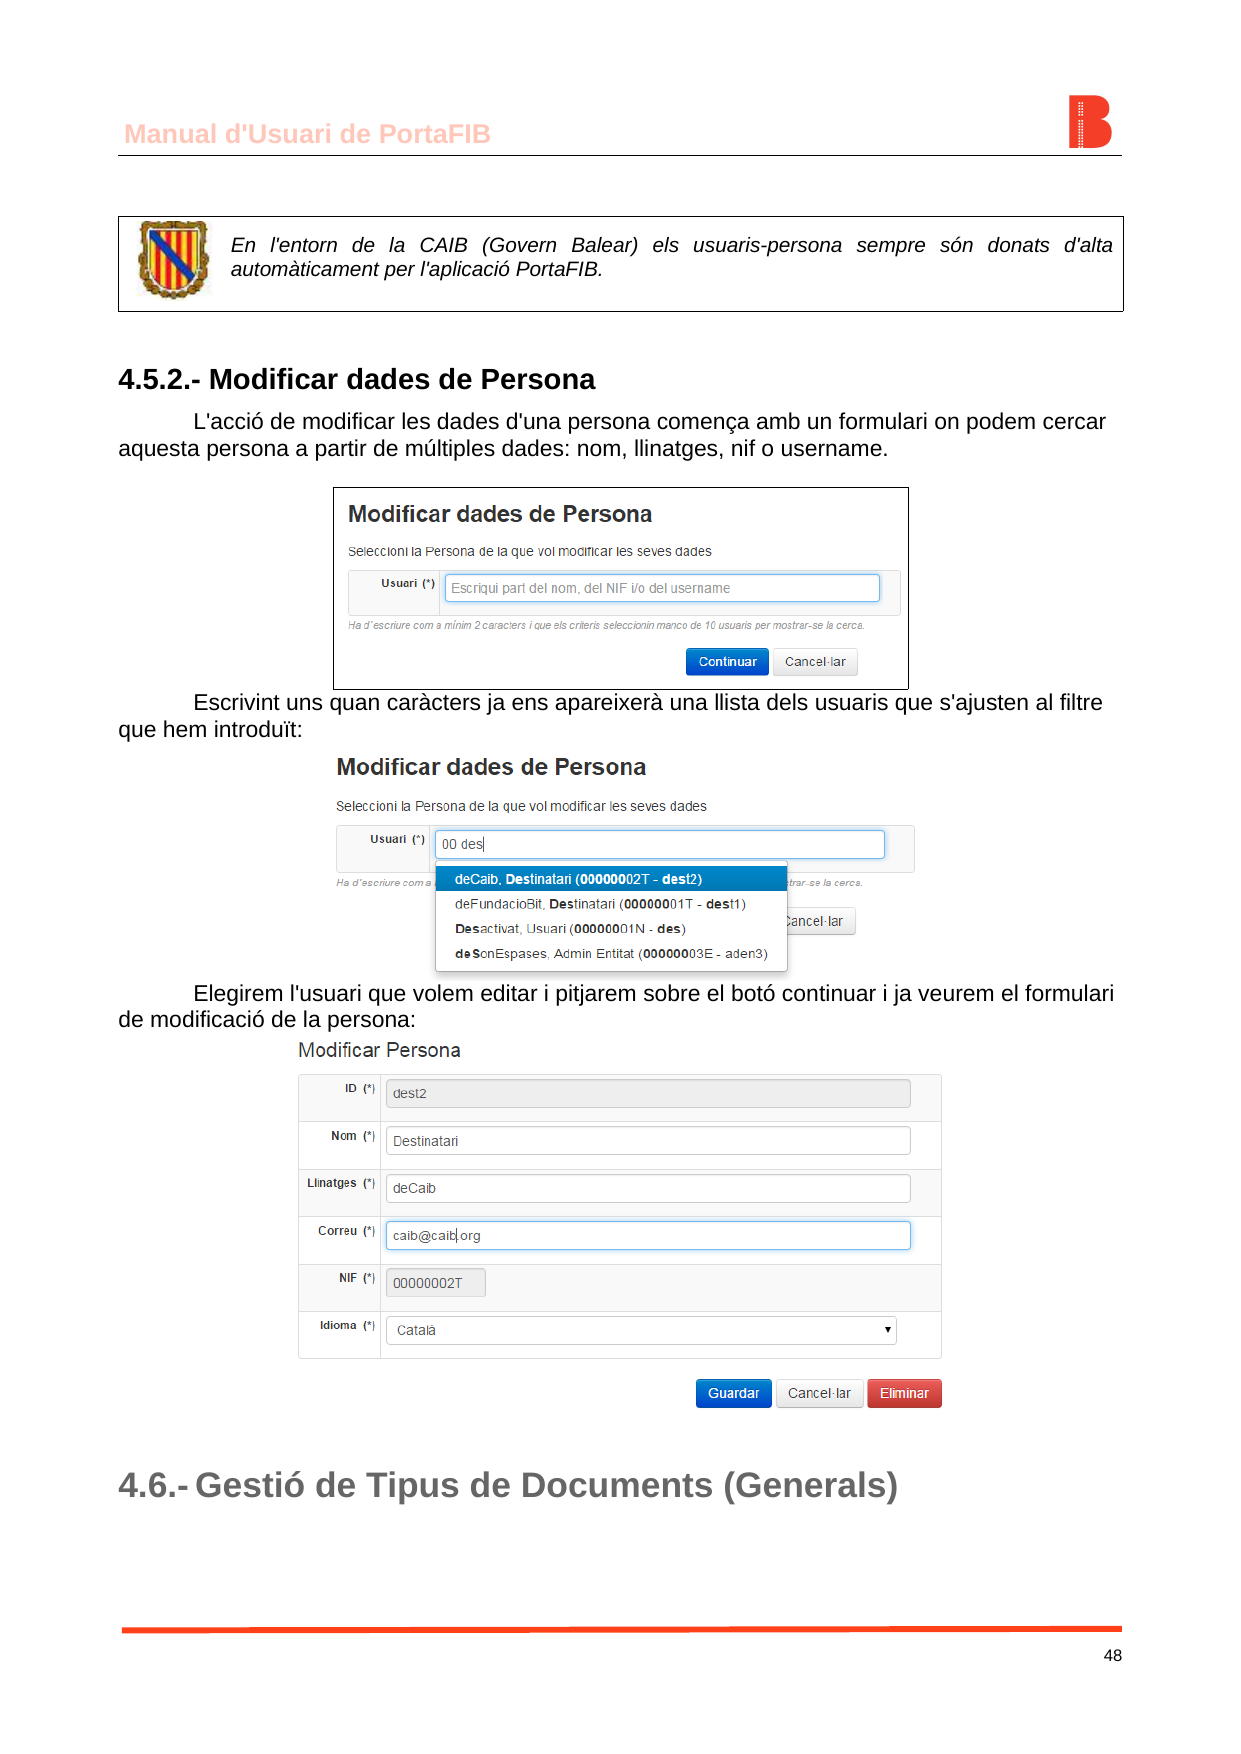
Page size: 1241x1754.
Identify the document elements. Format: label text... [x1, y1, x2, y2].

text Escrivint uns quan caràcters ja ens apareixerà una llista dels usuaris que s'ajusten al filtre que hem introduït: [118, 689, 1122, 742]
picture [134, 221, 214, 301]
picture [291, 1032, 950, 1414]
picture [321, 742, 919, 981]
subtitle Gestió de Tipus de Documents (Generals) [118, 1465, 1122, 1505]
text Elegirem l'usuari que volem editar i pitjarem sobre el botó continuar i ja veurem el formulari de modificació de la persona: [118, 980, 1122, 1033]
subtitle Modificar dades de Persona [118, 362, 1122, 396]
table_header [119, 217, 225, 311]
table_header En l'entorn de la CAIB (Govern Balear) els usuaris-persona sempre són donats d'alta automàticament per l'aplicació PortaFIB. [225, 217, 1123, 311]
picture [1063, 94, 1117, 150]
picture [335, 490, 905, 687]
text L'acció de modificar les dades d'una persona comença amb un formulari on podem cercar aquesta persona a partir de múltiples dades: nom, llinatges, nif o username. [118, 408, 1122, 461]
